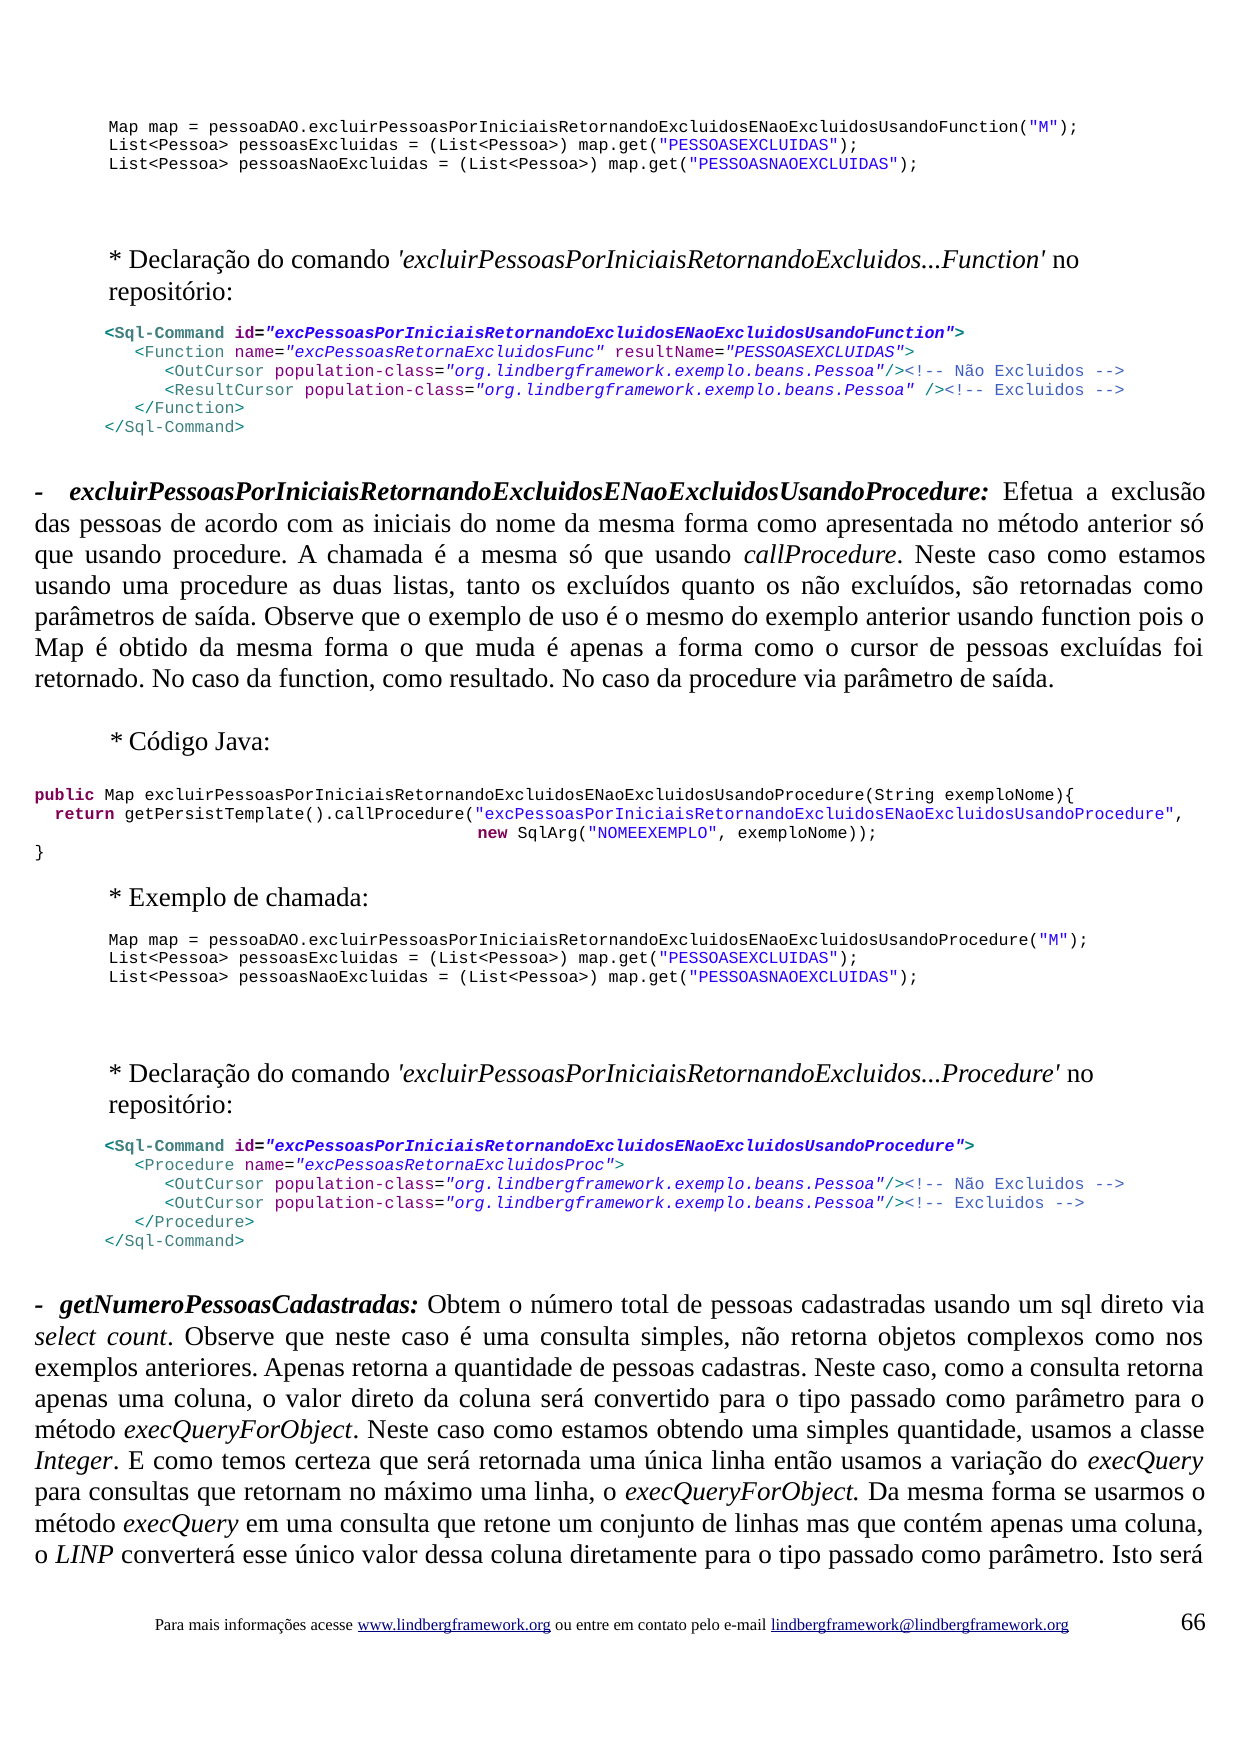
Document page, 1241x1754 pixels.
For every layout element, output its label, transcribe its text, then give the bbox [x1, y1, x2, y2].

text - excluirPessoasPorIniciaisRetornandoExcluidosENaoExcluidosUsandoProcedure: Efetua a exclusão das pessoas de acordo com as iniciais do nome da mesma forma como apresentada no método anterior só que usando procedure. A chamada é a mesma só que usando callProcedure. Neste caso como estamos usando uma procedure as duas listas, tanto os excluídos quanto os não excluídos, são retornadas como parâmetros de saída. Observe que o exemplo de uso é o mesmo do exemplo anterior usando function pois o Map é obtido da mesma forma o que muda é apenas a forma como o cursor de pessoas excluídas foi retornado. No caso da function, como resultado. No caso da procedure via parâmetro de saída. [34, 476, 1206, 693]
text <Sql-Command id="excPessoasPorIniciaisRetornandoExcluidosENaoExcluidosUsandoProcedure"> [34, 1138, 1206, 1157]
text * Código Java: [34, 725, 1206, 756]
text List<Pessoa> pessoasExcluidas = (List<Pessoa>) map.get("PESSOASEXCLUIDAS"); [34, 950, 1206, 969]
text - getNumeroPessoasCadastradas: Obtem o número total de pessoas cadastradas usando um sql direto via select count. Observe que neste caso é uma consulta simples, não retorna objetos complexos como nos exemplos anteriores. Apenas retorna a quantidade de pessoas cadastras. Neste caso, como a consulta retorna apenas uma coluna, o valor direto da coluna será convertido para o tipo passado como parâmetro para o método execQueryForObject. Neste caso como estamos obtendo uma simples quantidade, usamos a classe Integer. E como temos certeza que será retornada uma única linha então usamos a variação do execQuery para consultas que retornam no máximo uma linha, o execQueryForObject. Da mesma forma se usarmos o método execQuery em uma consulta que retone um conjunto de linhas mas que contém apenas uma coluna, o LINP converterá esse único valor dessa coluna diretamente para o tipo passado como parâmetro. Isto será [34, 1289, 1206, 1569]
text * Declaração do comando 'excluirPessoasPorIniciaisRetornandoExcluidos...Procedure' no repositório: [34, 1057, 1206, 1119]
text <Sql-Command id="excPessoasPorIniciaisRetornandoExcluidosENaoExcluidosUsandoFunction"> [34, 325, 1206, 343]
text new SqlArg("NOMEEXEMPLO", exemploNome)); [34, 825, 1206, 843]
text <OutCursor population-class="org.lindbergframework.exemplo.beans.Pessoa"/><!-- Excluidos --> [34, 1194, 1206, 1213]
text <ResultCursor population-class="org.lindbergframework.exemplo.beans.Pessoa" /><!-- Excluidos --> [34, 381, 1206, 400]
text <OutCursor population-class="org.lindbergframework.exemplo.beans.Pessoa"/><!-- Não Excluidos --> [34, 1176, 1206, 1194]
text public Map excluirPessoasPorIniciaisRetornandoExcluidosENaoExcluidosUsandoProcedure(String exemploNome){ [34, 787, 1206, 806]
text List<Pessoa> pessoasExcluidas = (List<Pessoa>) map.get("PESSOASEXCLUIDAS"); [34, 137, 1206, 156]
text List<Pessoa> pessoasNaoExcluidas = (List<Pessoa>) map.get("PESSOASNAOEXCLUIDAS"); [34, 156, 1206, 175]
text * Exemplo de chamada: [34, 881, 1206, 912]
text } [34, 843, 1206, 862]
text <Function name="excPessoasRetornaExcluidosFunc" resultName="PESSOASEXCLUIDAS"> [34, 343, 1206, 362]
text * Declaração do comando 'excluirPessoasPorIniciaisRetornandoExcluidos...Function' no repositório: [34, 243, 1206, 306]
text Map map = pessoaDAO.excluirPessoasPorIniciaisRetornandoExcluidosENaoExcluidosUsandoProcedure("M"); [34, 931, 1206, 950]
text Map map = pessoaDAO.excluirPessoasPorIniciaisRetornandoExcluidosENaoExcluidosUsandoFunction("M"); [34, 118, 1206, 137]
text <OutCursor population-class="org.lindbergframework.exemplo.beans.Pessoa"/><!-- Não Excluidos --> [34, 362, 1206, 381]
text </Procedure> [34, 1213, 1206, 1232]
text </Sql-Command> [34, 419, 1206, 438]
text </Function> [34, 400, 1206, 419]
text </Sql-Command> [34, 1232, 1206, 1251]
text <Procedure name="excPessoasRetornaExcluidosProc"> [34, 1157, 1206, 1176]
text return getPersistTemplate().callProcedure("excPessoasPorIniciaisRetornandoExcluidosENaoExcluidosUsandoProcedure", [34, 806, 1206, 825]
text List<Pessoa> pessoasNaoExcluidas = (List<Pessoa>) map.get("PESSOASNAOEXCLUIDAS"); [34, 969, 1206, 988]
